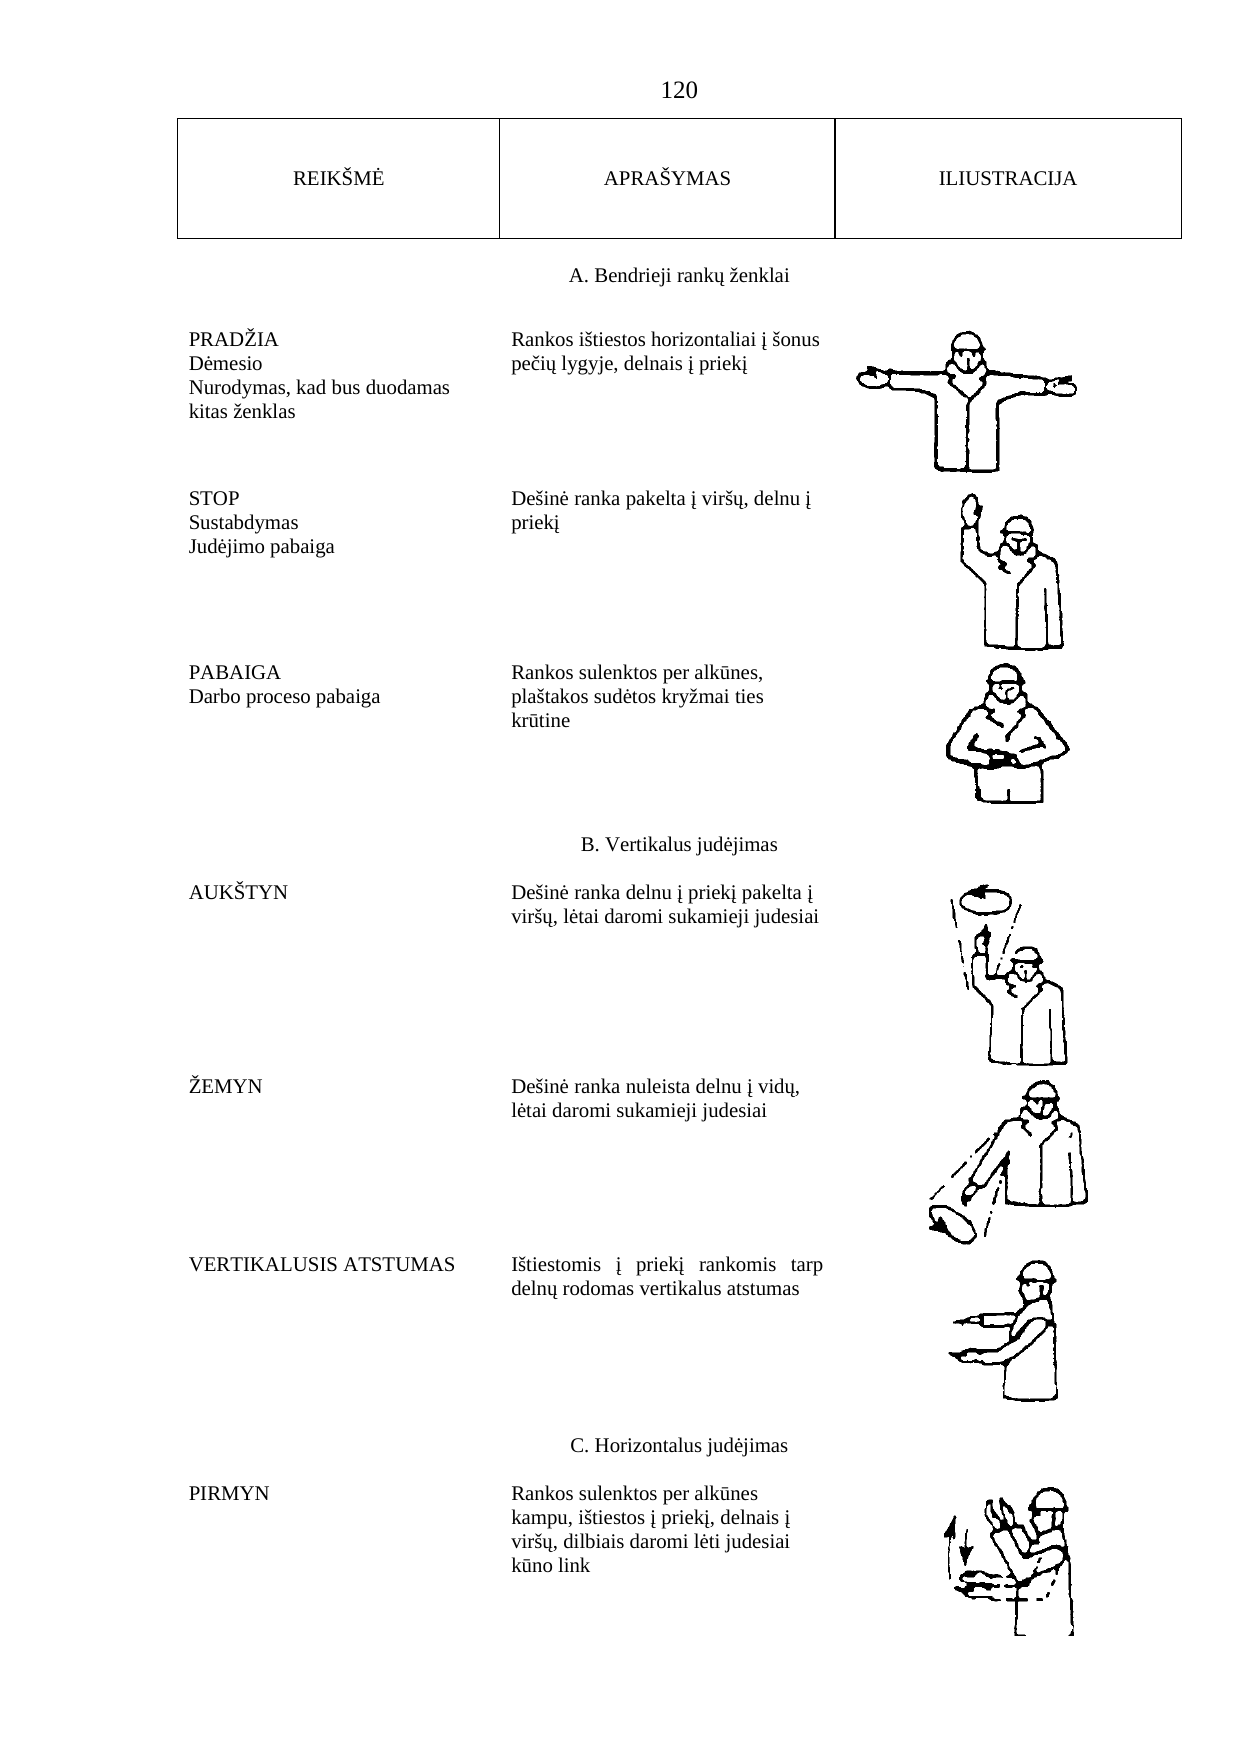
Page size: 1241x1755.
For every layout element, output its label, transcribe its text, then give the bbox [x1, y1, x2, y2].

table_cell [835, 327, 846, 486]
table_cell [1074, 660, 1181, 808]
table_cell [1099, 1074, 1181, 1252]
table_cell [835, 486, 945, 660]
table_cell STOP Sustabdymas Judėjimo pabaiga [177, 486, 500, 660]
table_cell [1076, 880, 1181, 1074]
table_cell PRADŽIA Dėmesio Nurodymas, kad bus duodamas kitas ženklas [177, 327, 500, 486]
table_cell Dešinė ranka delnu į priekį pakelta į viršų, lėtai daromi sukamieji judesiai [500, 880, 835, 1074]
table_cell [835, 880, 940, 1074]
table_cell AUKŠTYN [177, 880, 500, 1074]
table_header APRAŠYMAS [500, 119, 834, 237]
table_cell [1084, 327, 1181, 486]
table_cell Rankos sulenktos per alkūnes kampu, ištiestos į priekį, delnais į viršų, dilbiais daromi lėti judesiai kūno link [500, 1481, 835, 1636]
table_cell [835, 660, 942, 808]
table_header REIKŠMĖ [178, 119, 499, 237]
table_cell Ištiestomis į priekį rankomis tarp delnų rodomas vertikalus atstumas [500, 1252, 835, 1408]
table_header ILIUSTRACIJA [836, 119, 1181, 237]
table_cell [835, 1481, 932, 1636]
table_cell [835, 1074, 917, 1252]
table_cell Dešinė ranka nuleista delnu į vidų, lėtai daromi sukamieji judesiai [500, 1074, 835, 1252]
table_cell B. Vertikalus judėjimas [177, 808, 1181, 880]
table_cell C. Horizontalus judėjimas [177, 1409, 1181, 1481]
table_cell Rankos sulenktos per alkūnes, plaštakos sudėtos kryžmai ties krūtine [500, 660, 835, 808]
table_cell [1084, 1481, 1181, 1636]
table_cell A. Bendrieji rankų ženklai [177, 239, 1181, 327]
table_cell Dešinė ranka pakelta į viršų, delnu į priekį [500, 486, 835, 660]
table_cell PIRMYN [177, 1481, 500, 1636]
table_cell ŽEMYN [177, 1074, 500, 1252]
table_cell VERTIKALUSIS ATSTUMAS [177, 1252, 500, 1408]
table_cell [1076, 1252, 1181, 1408]
table_cell [835, 1252, 940, 1408]
table_cell Rankos ištiestos horizontaliai į šonus pečių lygyje, delnais į priekį [500, 327, 835, 486]
table_cell [1071, 486, 1181, 660]
table_cell PABAIGA Darbo proceso pabaiga [177, 660, 500, 808]
